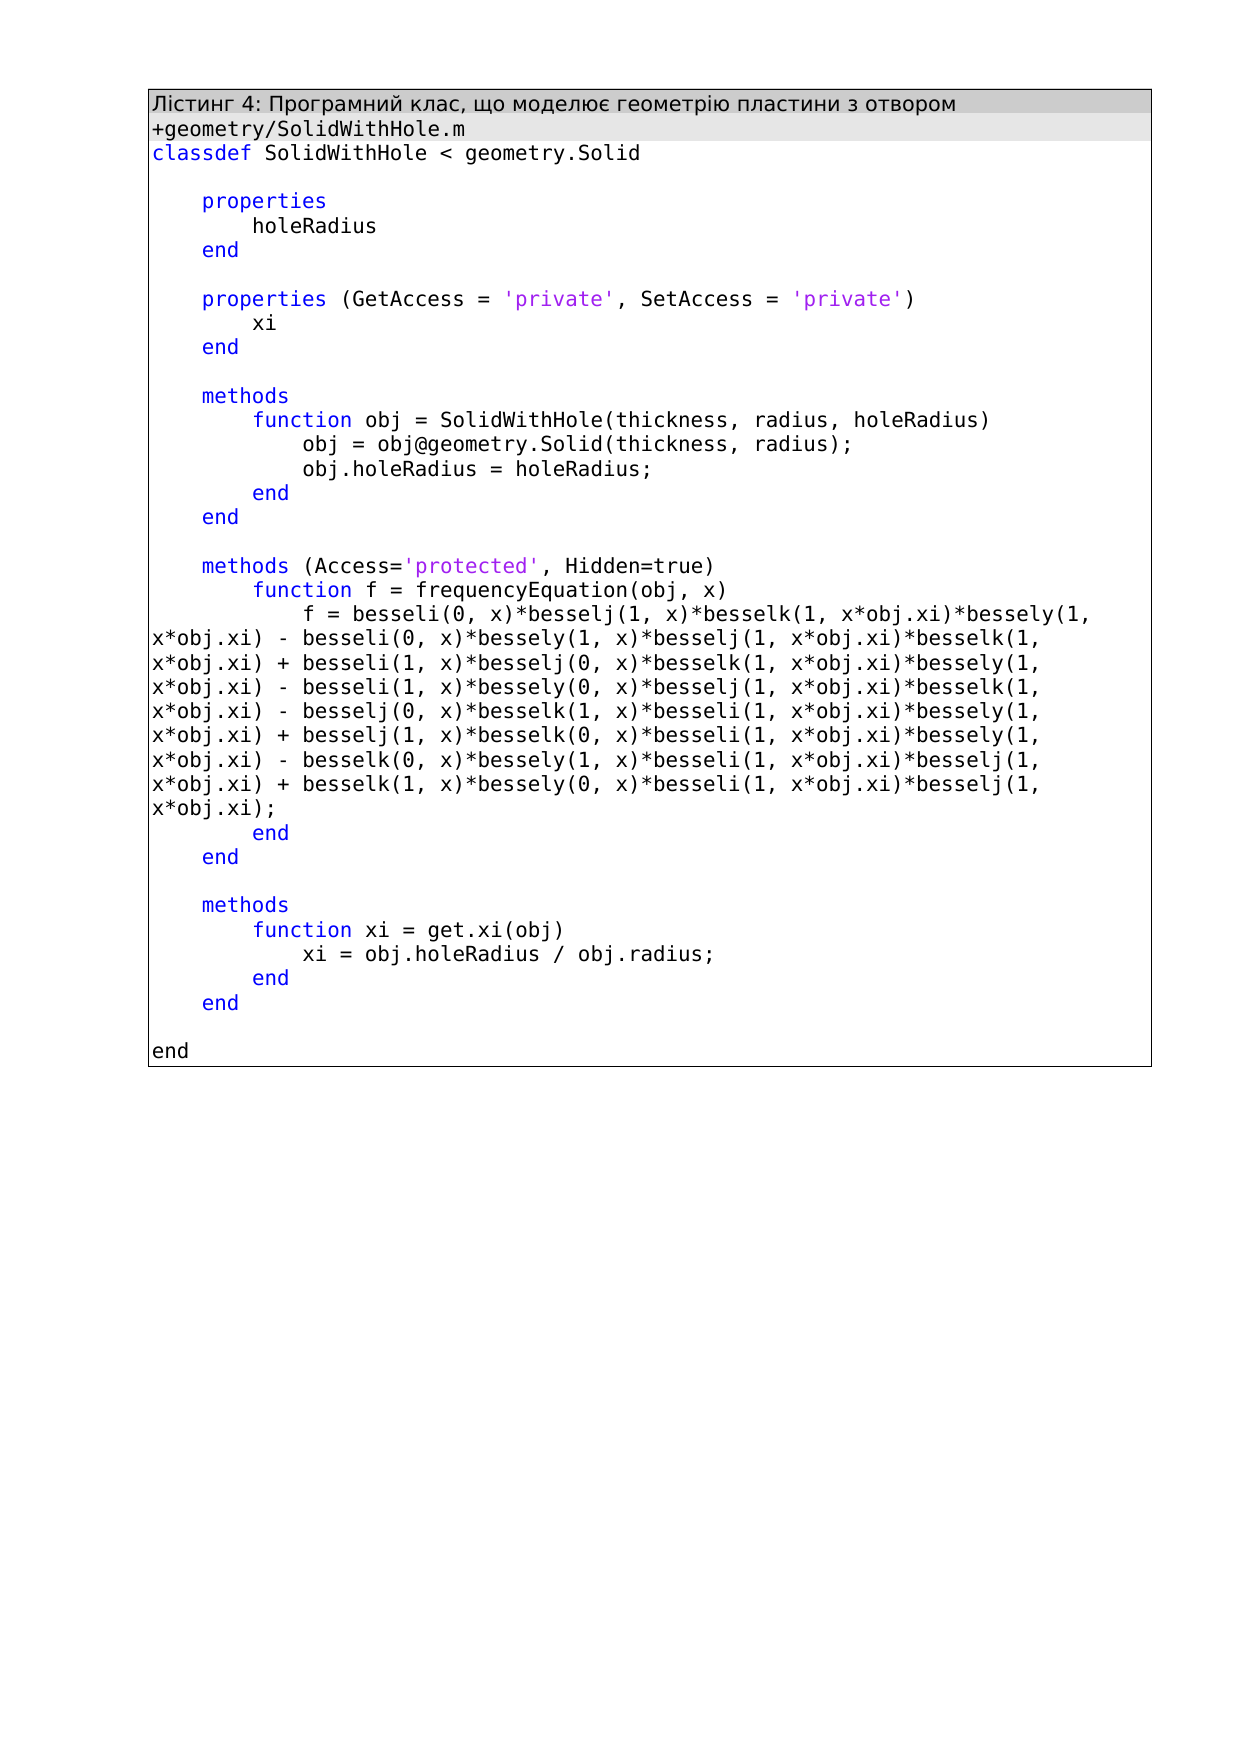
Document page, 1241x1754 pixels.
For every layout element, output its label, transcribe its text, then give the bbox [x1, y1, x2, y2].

text classdef SolidWithHole < geometry.Solid [149, 137, 1151, 165]
text f = besseli(0, x)*besselj(1, x)*besselk(1, x*obj.xi)*bessely(1, x*obj.xi) - besseli(0, x)*bessely(1, x)*besselj(1, x*obj.xi)*besselk(1, x*obj.xi) + besseli(1, x)*besselj(0, x)*besselk(1, x*obj.xi)*bessely(1, x*obj.xi) - besseli(1, x)*bessely(0, x)*besselj(1, x*obj.xi)*besselk(1, x*obj.xi) - besselj(0, x)*besselk(1, x)*besseli(1, x*obj.xi)*bessely(1, x*obj.xi) + besselj(1, x)*besselk(0, x)*besseli(1, x*obj.xi)*bessely(1, x*obj.xi) - besselk(0, x)*bessely(1, x)*besseli(1, x*obj.xi)*besselj(1, x*obj.xi) + besselk(1, x)*bessely(0, x)*besseli(1, x*obj.xi)*besselj(1, x*obj.xi); [149, 598, 1151, 817]
text end [149, 987, 1151, 1015]
text function f = frequencyEquation(obj, x) [149, 574, 1151, 598]
text holeRadius [149, 210, 1151, 234]
text xi [149, 307, 1151, 331]
text methods (Access='protected', Hidden=true) [149, 550, 1151, 574]
text end [149, 234, 1151, 262]
text function xi = get.xi(obj) [149, 914, 1151, 938]
text methods [149, 380, 1151, 404]
text end [149, 962, 1151, 987]
text obj.holeRadius = holeRadius; [149, 453, 1151, 477]
text xi = obj.holeRadius / obj.radius; [149, 938, 1151, 962]
text properties [149, 186, 1151, 210]
text function obj = SolidWithHole(thickness, radius, holeRadius) [149, 404, 1151, 428]
text end [149, 501, 1151, 529]
text end [149, 331, 1151, 359]
text Лістинг 4: Програмний клас, що моделює геометрію пластини з отвором [149, 90, 1151, 113]
text +geometry/SolidWithHole.m [149, 113, 1151, 137]
text obj = obj@geometry.Solid(thickness, radius); [149, 428, 1151, 453]
text end [149, 817, 1151, 841]
text end [149, 477, 1151, 501]
text properties (GetAccess = 'private', SetAccess = 'private') [149, 283, 1151, 307]
text end [149, 1035, 1151, 1066]
text methods [149, 889, 1151, 914]
text end [149, 841, 1151, 869]
